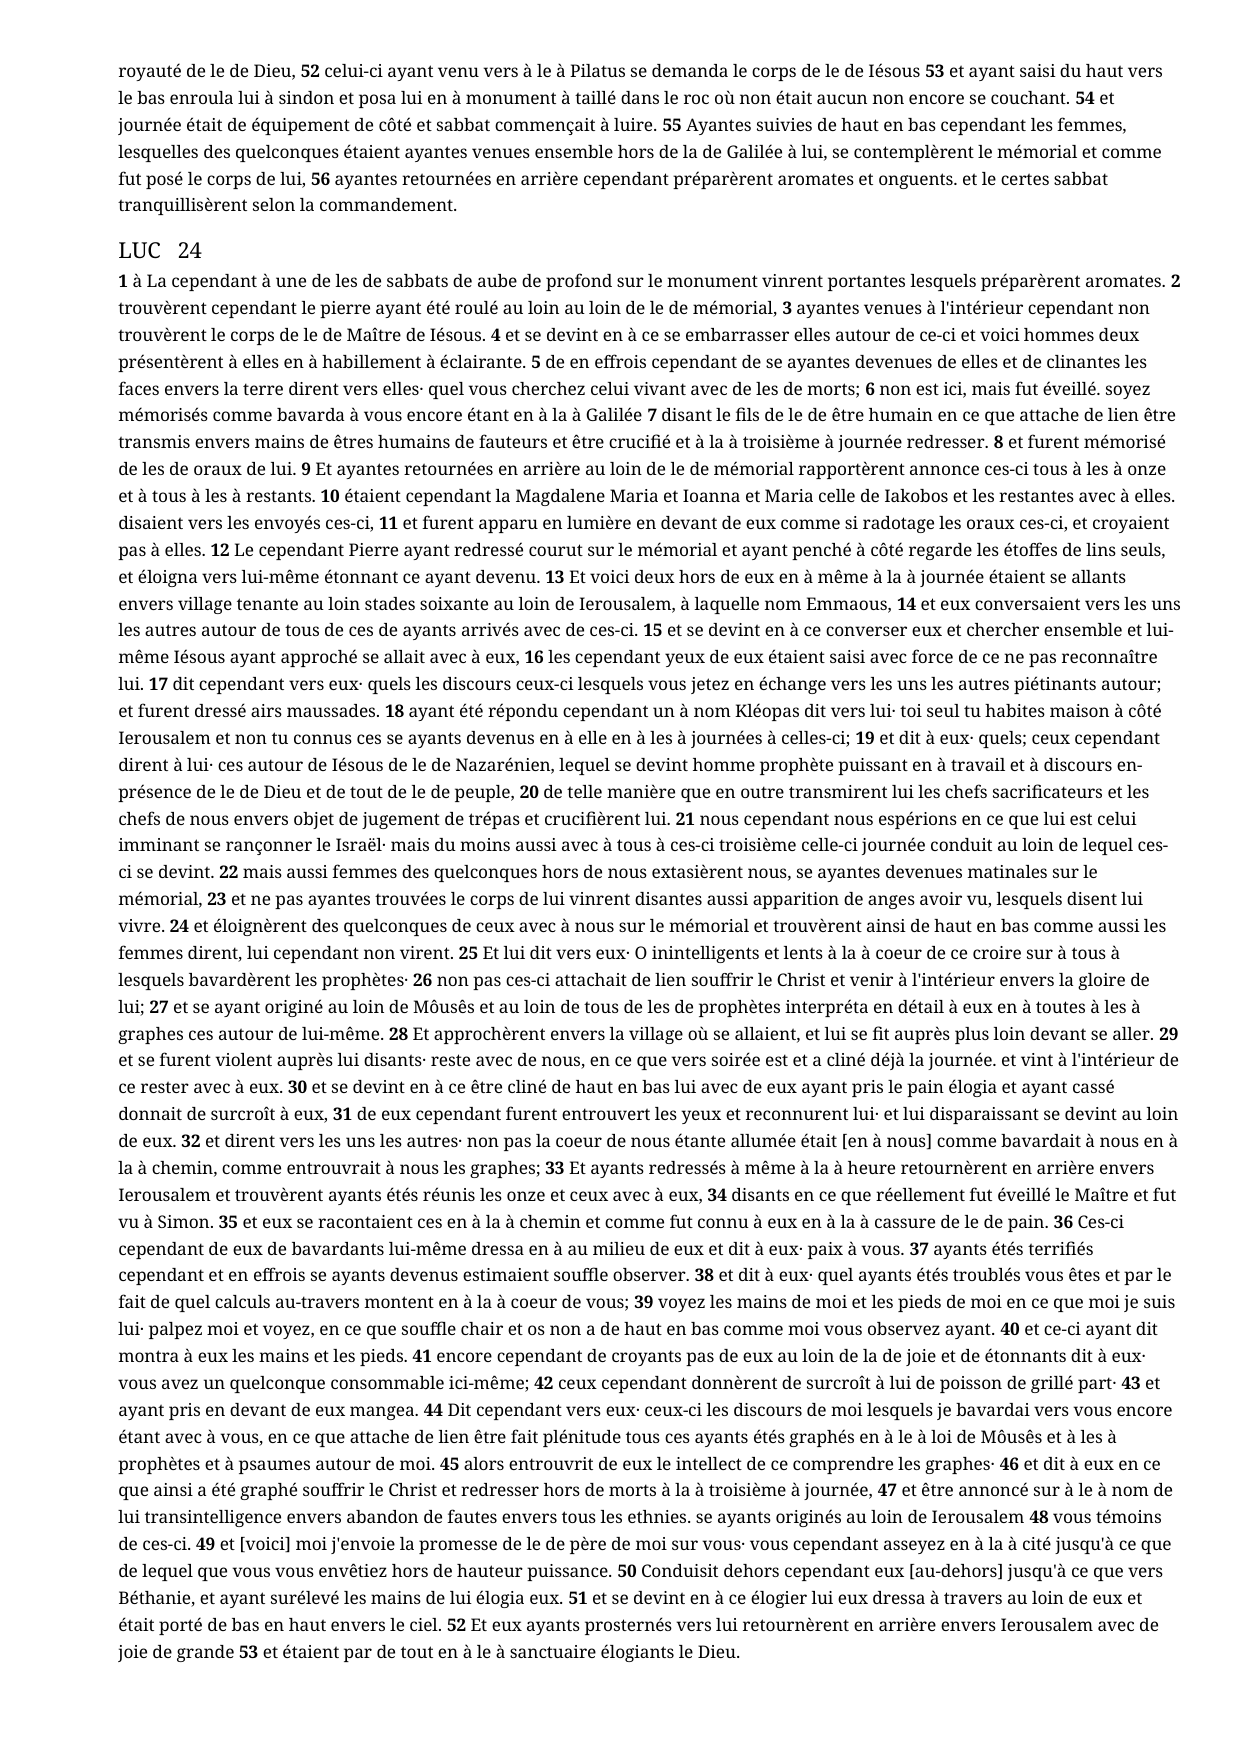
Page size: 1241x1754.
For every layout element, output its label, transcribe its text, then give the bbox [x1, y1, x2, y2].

text 1 à La cependant à une de les de sabbats de aube de profond sur le monument vinrent portantes lesquels préparèrent aromates. 2 trouvèrent cependant le pierre ayant été roulé au loin au loin de le de mémorial, 3 ayantes venues à l'intérieur cependant non trouvèrent le corps de le de Maître de Iésous. 4 et se devint en à ce se embarrasser elles autour de ce-ci et voici hommes deux présentèrent à elles en à habillement à éclairante. 5 de en effrois cependant de se ayantes devenues de elles et de clinantes les faces envers la terre dirent vers elles· quel vous cherchez celui vivant avec de les de morts; 6 non est ici, mais fut éveillé. soyez mémorisés comme bavarda à vous encore étant en à la à Galilée 7 disant le fils de le de être humain en ce que attache de lien être transmis envers mains de êtres humains de fauteurs et être crucifié et à la à troisième à journée redresser. 8 et furent mémorisé de les de oraux de lui. 9 Et ayantes retournées en arrière au loin de le de mémorial rapportèrent annonce ces-ci tous à les à onze et à tous à les à restants. 10 étaient cependant la Magdalene Maria et Ioanna et Maria celle de Iakobos et les restantes avec à elles. disaient vers les envoyés ces-ci, 11 et furent apparu en lumière en devant de eux comme si radotage les oraux ces-ci, et croyaient pas à elles. 12 Le cependant Pierre ayant redressé courut sur le mémorial et ayant penché à côté regarde les étoffes de lins seuls, et éloigna vers lui-même étonnant ce ayant devenu. 13 Et voici deux hors de eux en à même à la à journée étaient se allants envers village tenante au loin stades soixante au loin de Ierousalem, à laquelle nom Emmaous, 14 et eux conversaient vers les uns les autres autour de tous de ces de ayants arrivés avec de ces-ci. 15 et se devint en à ce converser eux et chercher ensemble et lui-même Iésous ayant approché se allait avec à eux, 16 les cependant yeux de eux étaient saisi avec force de ce ne pas reconnaître lui. 17 dit cependant vers eux· quels les discours ceux-ci lesquels vous jetez en échange vers les uns les autres piétinants autour; et furent dressé airs maussades. 18 ayant été répondu cependant un à nom Kléopas dit vers lui· toi seul tu habites maison à côté Ierousalem et non tu connus ces se ayants devenus en à elle en à les à journées à celles-ci; 19 et dit à eux· quels; ceux cependant dirent à lui· ces autour de Iésous de le de Nazarénien, lequel se devint homme prophète puissant en à travail et à discours en-présence de le de Dieu et de tout de le de peuple, 20 de telle manière que en outre transmirent lui les chefs sacrificateurs et les chefs de nous envers objet de jugement de trépas et crucifièrent lui. 21 nous cependant nous espérions en ce que lui est celui imminant se rançonner le Israël· mais du moins aussi avec à tous à ces-ci troisième celle-ci journée conduit au loin de lequel ces-ci se devint. 22 mais aussi femmes des quelconques hors de nous extasièrent nous, se ayantes devenues matinales sur le mémorial, 23 et ne pas ayantes trouvées le corps de lui vinrent disantes aussi apparition de anges avoir vu, lesquels disent lui vivre. 24 et éloignèrent des quelconques de ceux avec à nous sur le mémorial et trouvèrent ainsi de haut en bas comme aussi les femmes dirent, lui cependant non virent. 25 Et lui dit vers eux· O inintelligents et lents à la à coeur de ce croire sur à tous à lesquels bavardèrent les prophètes· 26 non pas ces-ci attachait de lien souffrir le Christ et venir à l'intérieur envers la gloire de lui; 27 et se ayant originé au loin de Môusês et au loin de tous de les de prophètes interpréta en détail à eux en à toutes à les à graphes ces autour de lui-même. 28 Et approchèrent envers la village où se allaient, et lui se fit auprès plus loin devant se aller. 29 et se furent violent auprès lui disants· reste avec de nous, en ce que vers soirée est et a cliné déjà la journée. et vint à l'intérieur de ce rester avec à eux. 30 et se devint en à ce être cliné de haut en bas lui avec de eux ayant pris le pain élogia et ayant cassé donnait de surcroît à eux, 31 de eux cependant furent entrouvert les yeux et reconnurent lui· et lui disparaissant se devint au loin de eux. 32 et dirent vers les uns les autres· non pas la coeur de nous étante allumée était [en à nous] comme bavardait à nous en à la à chemin, comme entrouvrait à nous les graphes; 33 Et ayants redressés à même à la à heure retournèrent en arrière envers Ierousalem et trouvèrent ayants étés réunis les onze et ceux avec à eux, 34 disants en ce que réellement fut éveillé le Maître et fut vu à Simon. 35 et eux se racontaient ces en à la à chemin et comme fut connu à eux en à la à cassure de le de pain. 36 Ces-ci cependant de eux de bavardants lui-même dressa en à au milieu de eux et dit à eux· paix à vous. 37 ayants étés terrifiés cependant et en effrois se ayants devenus estimaient souffle observer. 38 et dit à eux· quel ayants étés troublés vous êtes et par le fait de quel calculs au-travers montent en à la à coeur de vous; 39 voyez les mains de moi et les pieds de moi en ce que moi je suis lui· palpez moi et voyez, en ce que souffle chair et os non a de haut en bas comme moi vous observez ayant. 40 et ce-ci ayant dit montra à eux les mains et les pieds. 41 encore cependant de croyants pas de eux au loin de la de joie et de étonnants dit à eux· vous avez un quelconque consommable ici-même; 42 ceux cependant donnèrent de surcroît à lui de poisson de grillé part· 43 et ayant pris en devant de eux mangea. 44 Dit cependant vers eux· ceux-ci les discours de moi lesquels je bavardai vers vous encore étant avec à vous, en ce que attache de lien être fait plénitude tous ces ayants étés graphés en à le à loi de Môusês et à les à prophètes et à psaumes autour de moi. 45 alors entrouvrit de eux le intellect de ce comprendre les graphes· 46 et dit à eux en ce que ainsi a été graphé souffrir le Christ et redresser hors de morts à la à troisième à journée, 47 et être annoncé sur à le à nom de lui transintelligence envers abandon de fautes envers tous les ethnies. se ayants originés au loin de Ierousalem 48 vous témoins de ces-ci. 49 et [voici] moi j'envoie la promesse de le de père de moi sur vous· vous cependant asseyez en à la à cité jusqu'à ce que de lequel que vous vous envêtiez hors de hauteur puissance. 50 Conduisit dehors cependant eux [au-dehors] jusqu'à ce que vers Béthanie, et ayant surélevé les mains de lui élogia eux. 51 et se devint en à ce élogier lui eux dressa à travers au loin de eux et était porté de bas en haut envers le ciel. 52 Et eux ayants prosternés vers lui retournèrent en arrière envers Ierousalem avec de joie de grande 53 et étaient par de tout en à le à sanctuaire élogiants le Dieu. [118, 269, 1181, 1663]
text royauté de le de Dieu, 52 celui-ci ayant venu vers à le à Pilatus se demanda le corps de le de Iésous 53 et ayant saisi du haut vers le bas enroula lui à sindon et posa lui en à monument à taillé dans le roc où non était aucun non encore se couchant. 54 et journée était de équipement de côté et sabbat commençait à luire. 55 Ayantes suivies de haut en bas cependant les femmes, lesquelles des quelconques étaient ayantes venues ensemble hors de la de Galilée à lui, se contemplèrent le mémorial et comme fut posé le corps de lui, 56 ayantes retournées en arrière cependant préparèrent aromates et onguents. et le certes sabbat tranquillisèrent selon la commandement. [118, 59, 1181, 217]
text LUC 24 [118, 235, 1181, 265]
